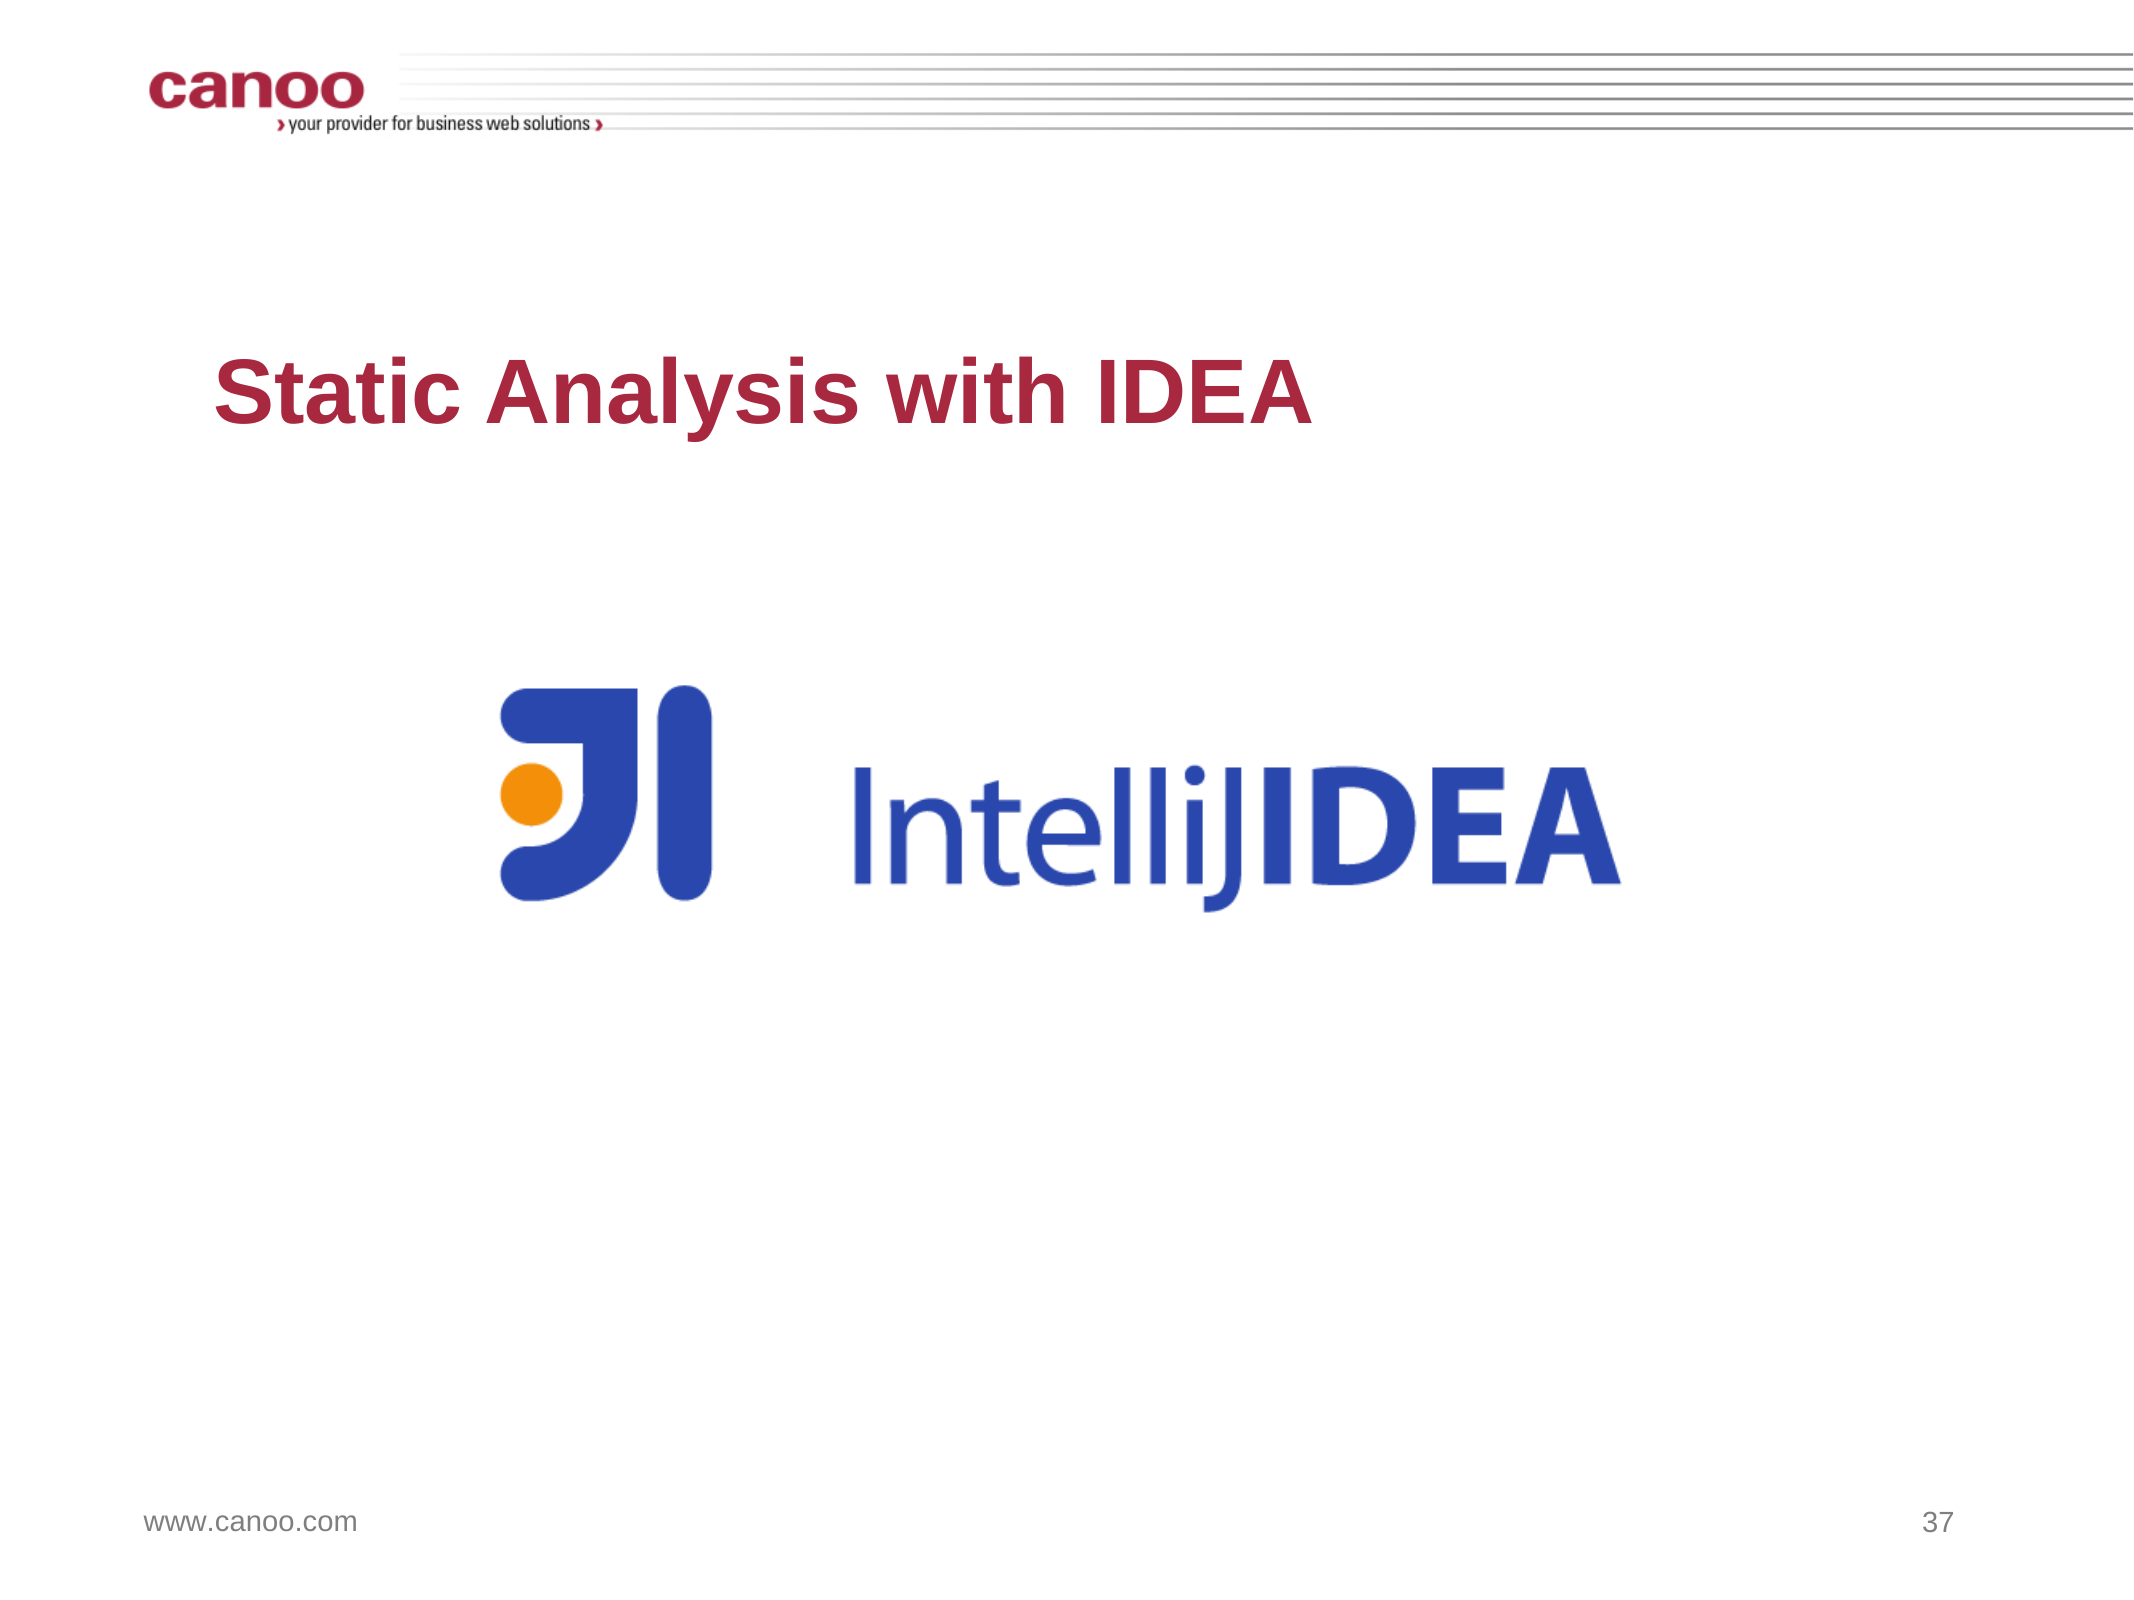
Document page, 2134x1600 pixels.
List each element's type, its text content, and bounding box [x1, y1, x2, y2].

picture [0, 21, 2134, 188]
picture [466, 684, 1667, 916]
title Static Analysis with IDEA [204, 220, 2020, 451]
text_box [1912, 1495, 1965, 1546]
